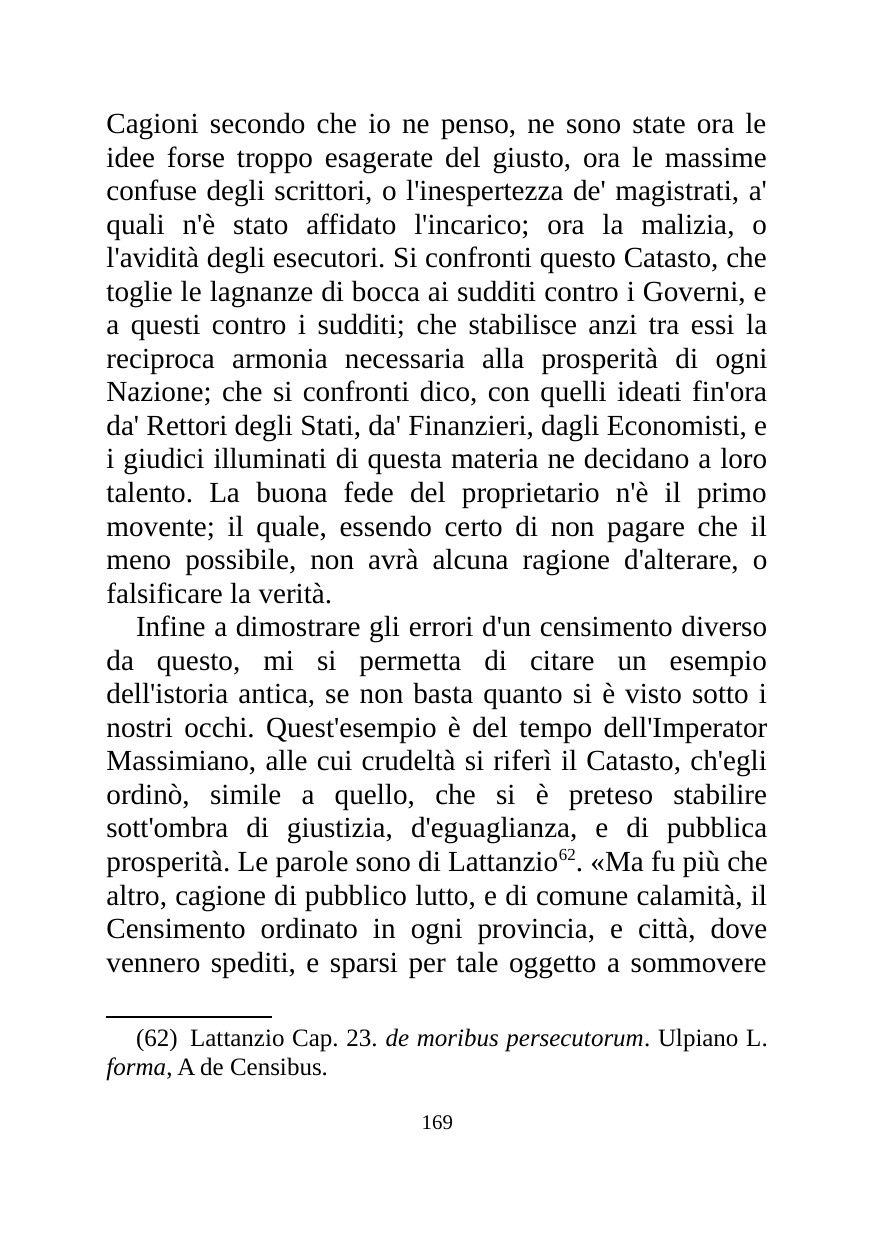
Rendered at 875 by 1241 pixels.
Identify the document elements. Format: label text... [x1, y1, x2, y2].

text Infine a dimostrare gli errori d'un censimento diverso da questo, mi si permetta di citare un esempio dell'istoria antica, se non basta quanto si è visto sotto i nostri occhi. Quest'esempio è del tempo dell'Imperator Massimiano, alle cui crudeltà si riferì il Catasto, ch'egli ordinò, simile a quello, che si è preteso stabilire sott'ombra di giustizia, d'eguaglianza, e di pubblica prosperità. Le parole sono di Lattanzio. «Ma fu più che altro, cagione di pubblico lutto, e di comune calamità, il Censimento ordinato in ogni provincia, e città, dove vennero spediti, e sparsi per tale oggetto a sommovere [106, 609, 768, 978]
text Cagioni secondo che io ne penso, ne sono state ora le idee forse troppo esagerate del giusto, ora le massime confuse degli scrittori, o l'inespertezza de' magistrati, a' quali n'è stato affidato l'incarico; ora la malizia, o l'avidità degli esecutori. Si confronti questo Catasto, che toglie le lagnanze di bocca ai sudditi contro i Governi, e a questi contro i sudditi; che stabilisce anzi tra essi la reciproca armonia necessaria alla prosperità di ogni Nazione; che si confronti dico, con quelli ideati fin'ora da' Rettori degli Stati, da' Finanzieri, dagli Economisti, e i giudici illuminati di questa materia ne decidano a loro talento. La buona fede del proprietario n'è il primo movente; il quale, essendo certo di non pagare che il meno possibile, non avrà alcuna ragione d'alterare, o falsificare la verità. [106, 106, 768, 609]
text Lattanzio Cap. 23. de moribus persecutorum. Ulpiano L. forma, A de Censibus. [106, 1023, 768, 1080]
